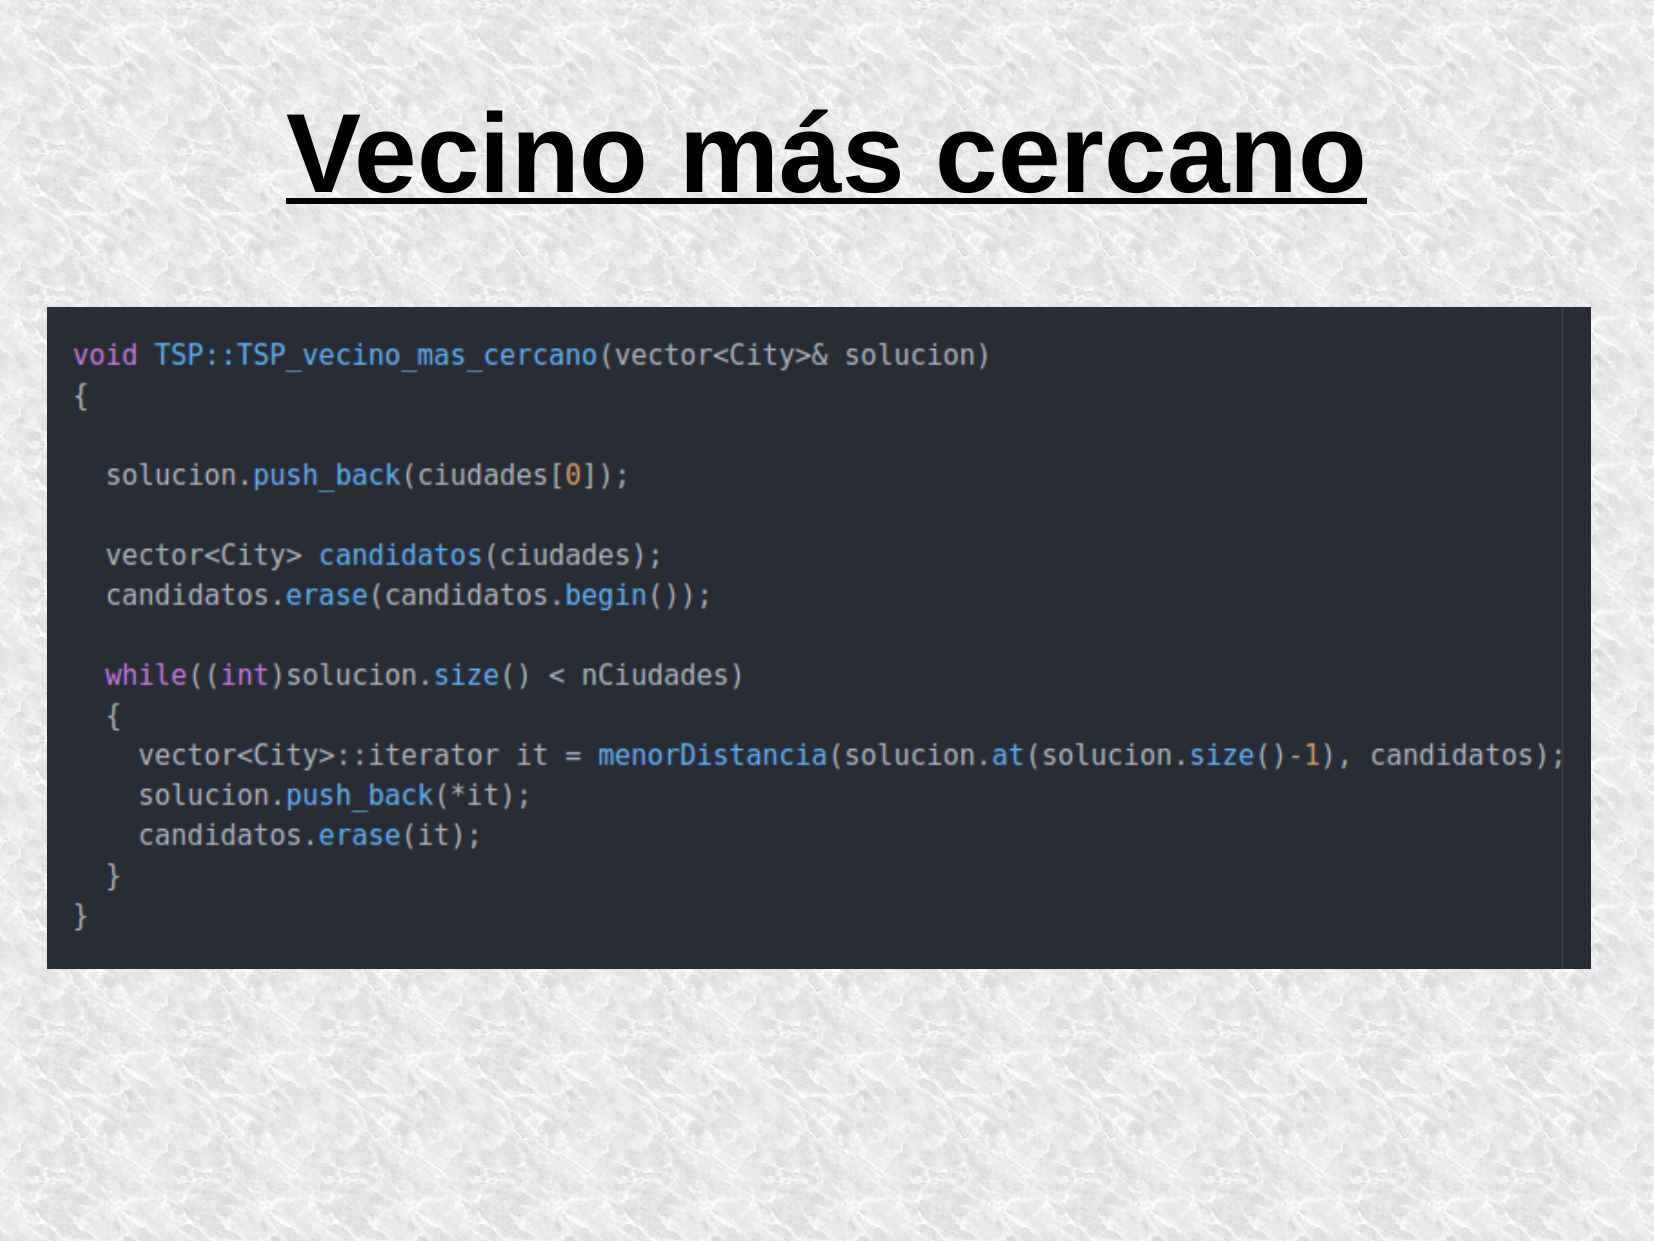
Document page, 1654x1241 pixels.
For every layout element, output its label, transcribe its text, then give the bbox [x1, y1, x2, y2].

picture [0, 0, 1654, 1241]
title Vecino más cercano [82, 49, 1571, 257]
